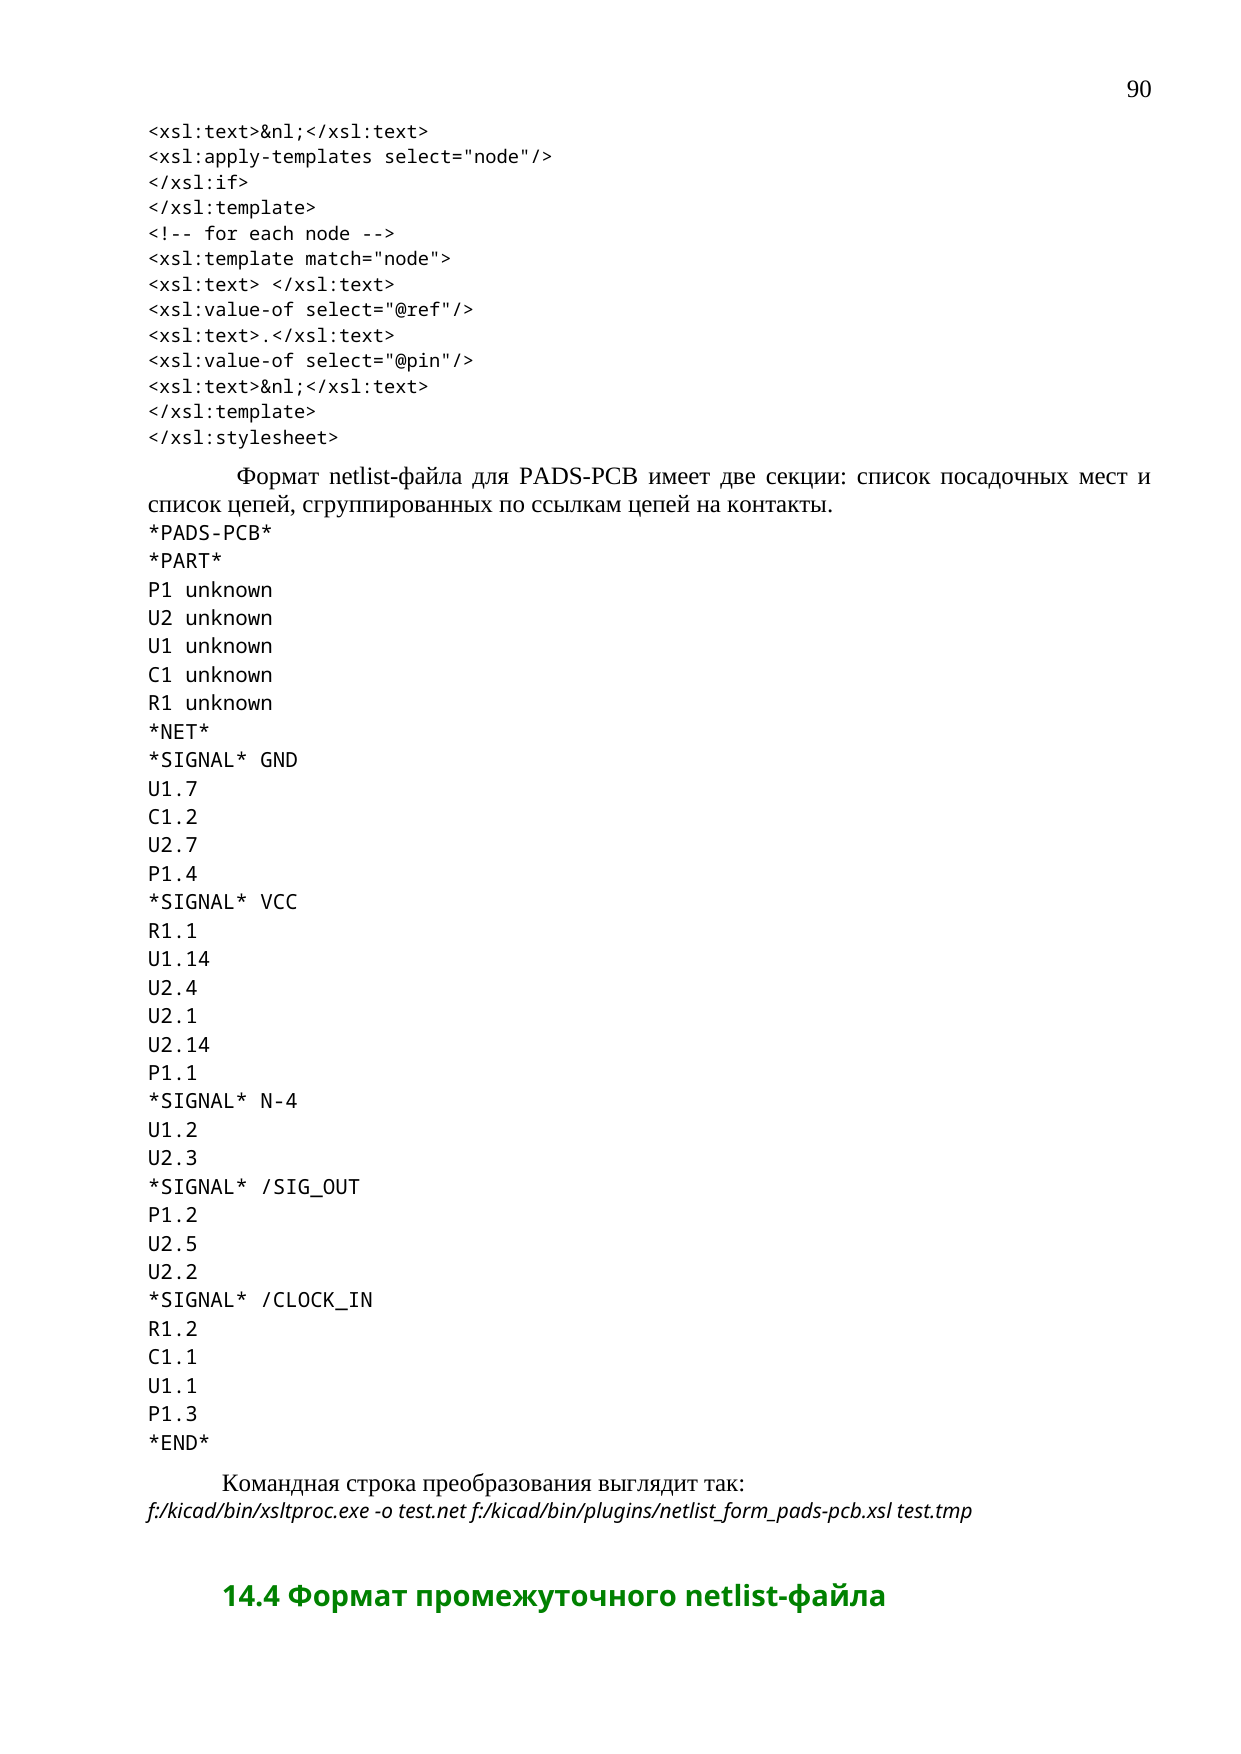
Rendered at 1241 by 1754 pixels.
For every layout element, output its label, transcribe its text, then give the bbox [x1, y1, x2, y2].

text *NET* [148, 717, 1152, 745]
text R1 unknown [148, 688, 1152, 717]
text Формат netlist-файла для PADS-PCB имеет две секции: список посадочных мест и список цепей, сгруппированных по ссылкам цепей на контакты. [148, 462, 1152, 518]
text </xsl:template> [148, 195, 1152, 220]
text U2.14 [148, 1030, 1152, 1058]
text <xsl:text>.</xsl:text> [148, 322, 1152, 348]
text <!-- for each node --> [148, 220, 1152, 246]
text <xsl:text> </xsl:text> [148, 271, 1152, 297]
text U2.3 [148, 1143, 1152, 1172]
text P1.1 [148, 1058, 1152, 1087]
text <xsl:text>&nl;</xsl:text> [148, 118, 1152, 144]
text Командная строка преобразования выглядит так: [148, 1469, 1152, 1496]
text U1.2 [148, 1115, 1152, 1143]
text P1.2 [148, 1200, 1152, 1229]
text *SIGNAL* GND [148, 745, 1152, 774]
text *PART* [148, 546, 1152, 575]
text C1.2 [148, 802, 1152, 831]
text U2.5 [148, 1229, 1152, 1257]
text </xsl:template> [148, 399, 1152, 424]
text </xsl:if> [148, 169, 1152, 195]
text </xsl:stylesheet> [148, 424, 1152, 450]
text f:/kicad/bin/xsltproc.exe -o test.net f:/kicad/bin/plugins/netlist_form_pads-pcb.xsl test.tmp [148, 1496, 1152, 1525]
text *SIGNAL* /CLOCK_IN [148, 1286, 1152, 1314]
text R1.1 [148, 916, 1152, 944]
text U2.7 [148, 831, 1152, 859]
text U2 unknown [148, 603, 1152, 632]
text U1.14 [148, 944, 1152, 973]
text <xsl:value-of select="@ref"/> [148, 297, 1152, 322]
text R1.2 [148, 1314, 1152, 1342]
text <xsl:value-of select="@pin"/> [148, 348, 1152, 373]
text U1.1 [148, 1371, 1152, 1399]
text U1 unknown [148, 632, 1152, 660]
text U2.1 [148, 1001, 1152, 1030]
list 14.4 Формат промежуточного netlist-файла [222, 1575, 1152, 1614]
text *PADS-PCB* [148, 518, 1152, 546]
text <xsl:text>&nl;</xsl:text> [148, 373, 1152, 399]
text *SIGNAL* VCC [148, 887, 1152, 916]
text C1 unknown [148, 660, 1152, 688]
text *END* [148, 1428, 1152, 1456]
text U2.2 [148, 1257, 1152, 1286]
text <xsl:template match="node"> [148, 246, 1152, 271]
text C1.1 [148, 1342, 1152, 1371]
text P1.4 [148, 859, 1152, 887]
text <xsl:apply-templates select="node"/> [148, 144, 1152, 169]
text P1 unknown [148, 575, 1152, 603]
text P1.3 [148, 1399, 1152, 1428]
text *SIGNAL* N-4 [148, 1087, 1152, 1115]
text U1.7 [148, 774, 1152, 802]
text *SIGNAL* /SIG_OUT [148, 1172, 1152, 1200]
text U2.4 [148, 973, 1152, 1001]
